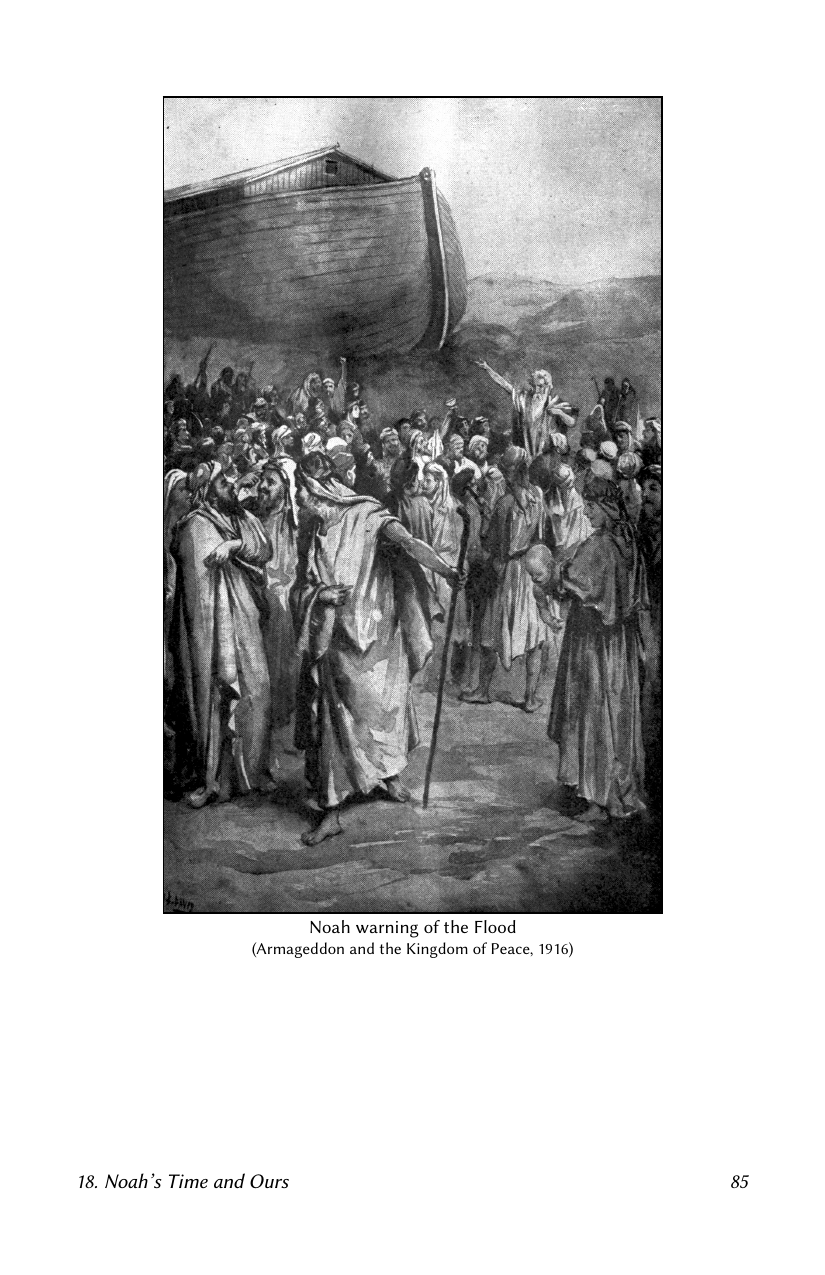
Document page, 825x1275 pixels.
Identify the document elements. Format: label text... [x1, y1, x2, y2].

text Noah warning of the Flood [162, 912, 663, 938]
picture [164, 98, 661, 912]
text (Armageddon and the Kingdom of Peace, 1916) [162, 938, 663, 959]
